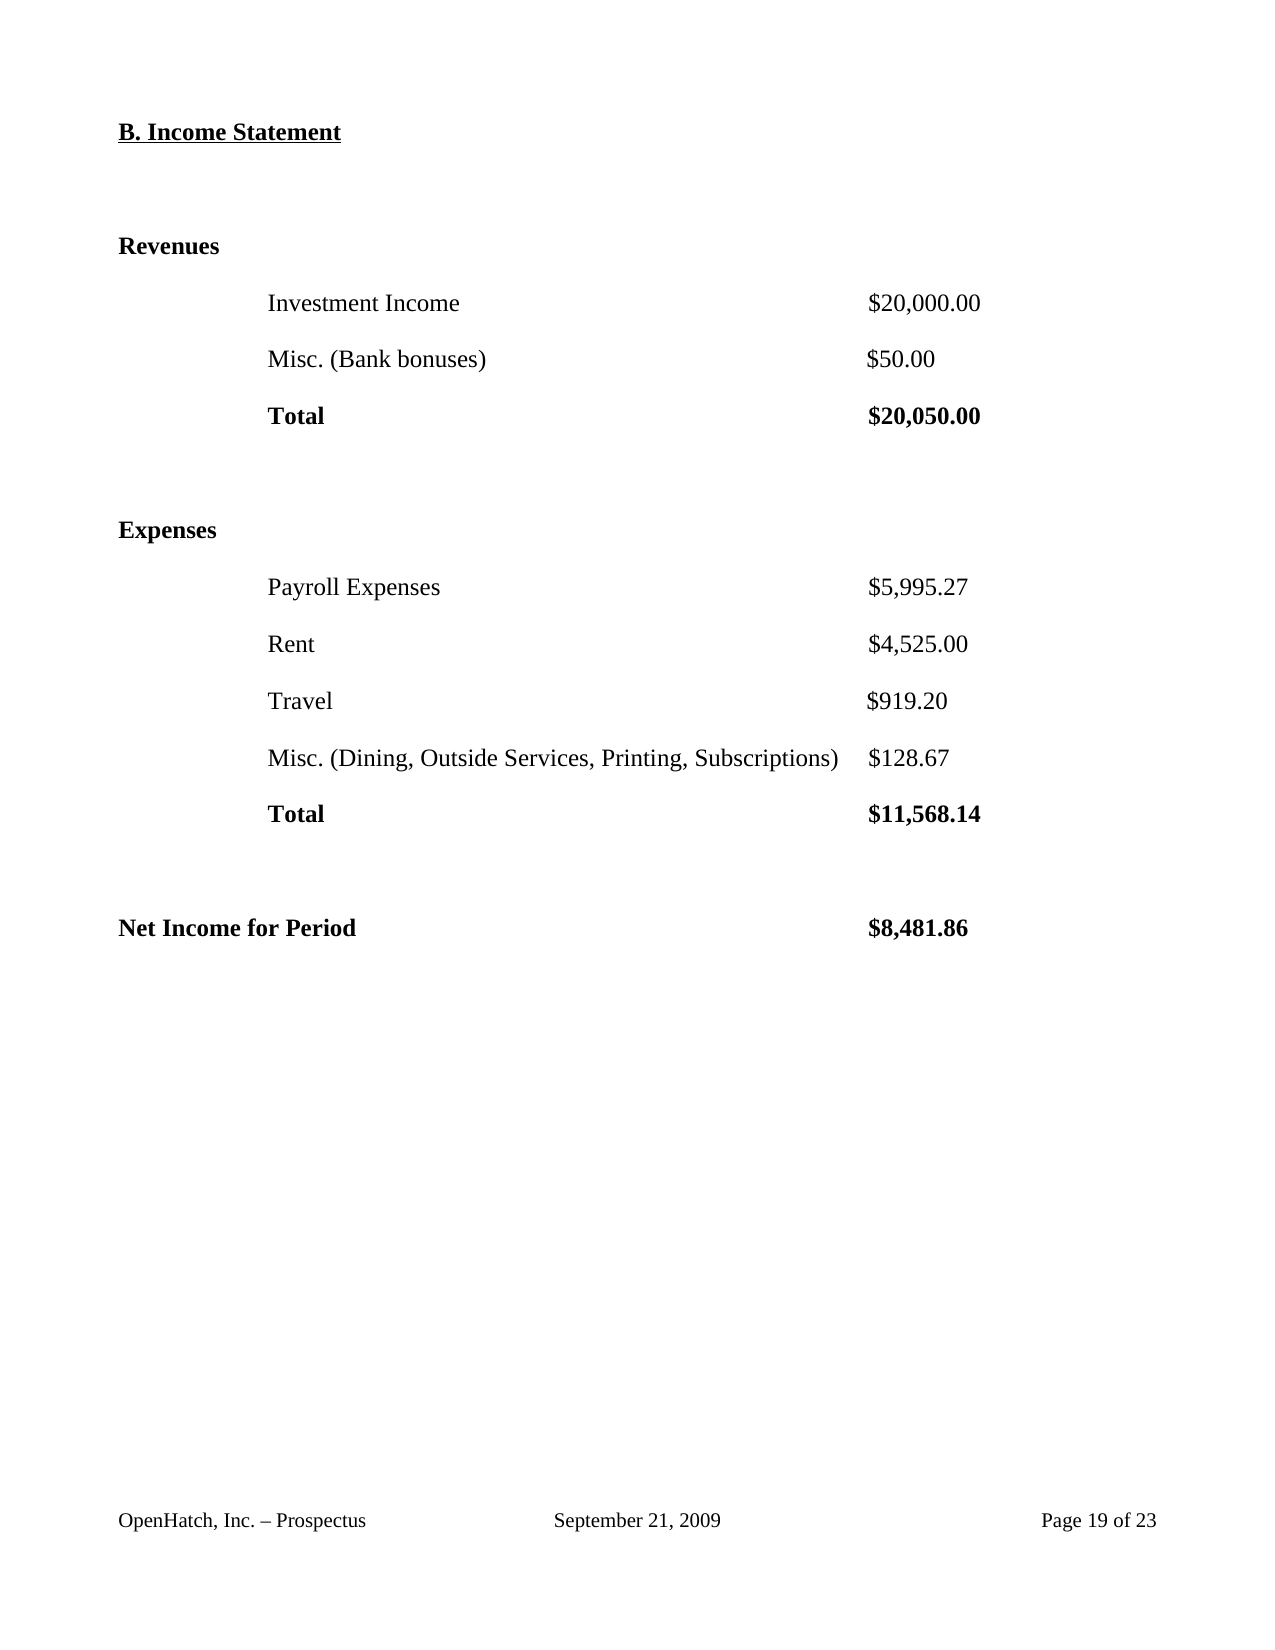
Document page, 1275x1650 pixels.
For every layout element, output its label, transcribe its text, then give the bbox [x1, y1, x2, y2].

text Expenses [118, 516, 1156, 544]
text Rent $4,525.00 [118, 630, 1156, 658]
text B. Income Statement [118, 118, 1156, 146]
text Travel $919.20 [118, 687, 1156, 714]
text Revenues [118, 232, 1156, 259]
text Misc. (Bank bonuses) $50.00 [118, 346, 1156, 373]
text Total $20,050.00 [118, 402, 1156, 430]
text Misc. (Dining, Outside Services, Printing, Subscriptions) $128.67 [118, 744, 1156, 771]
text Net Income for Period $8,481.86 [118, 914, 1156, 942]
text Total $11,568.14 [118, 801, 1156, 828]
text Payroll Expenses $5,995.27 [118, 573, 1156, 601]
text Investment Income $20,000.00 [118, 289, 1156, 316]
